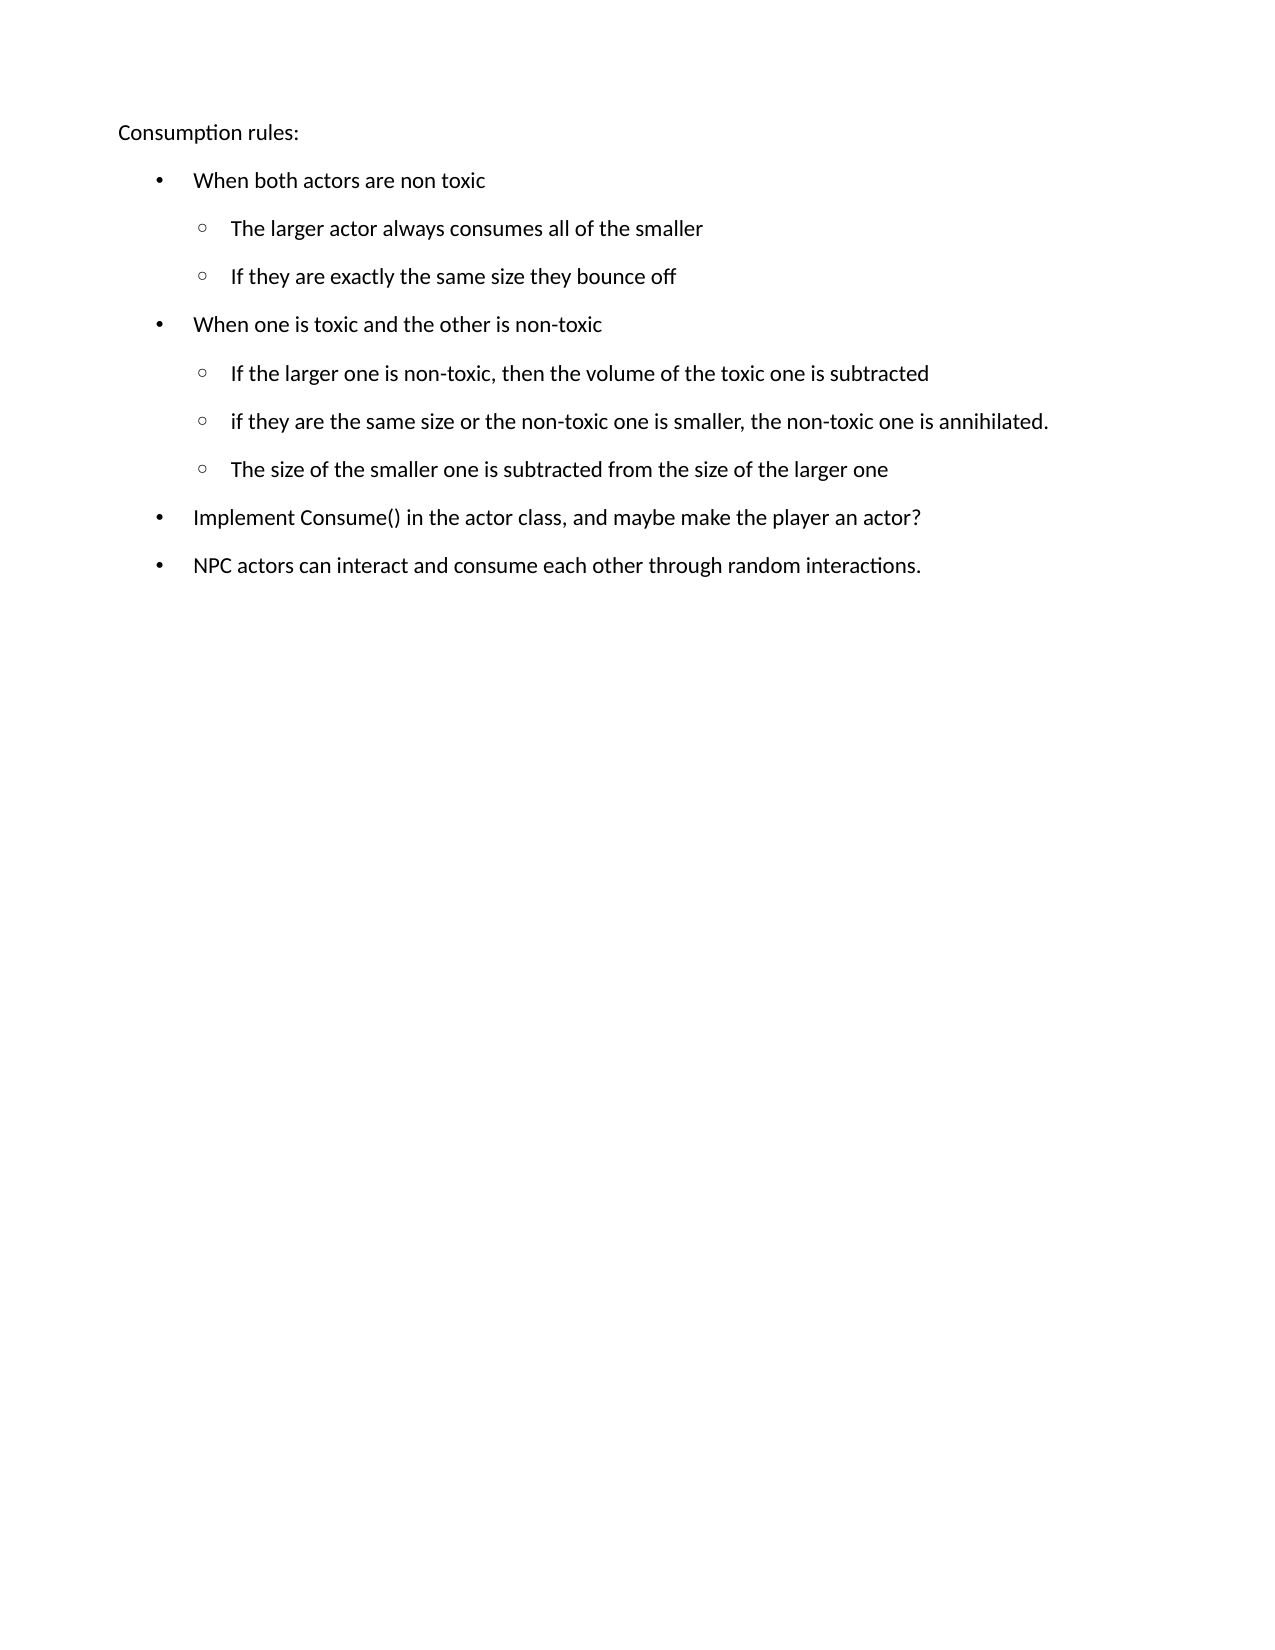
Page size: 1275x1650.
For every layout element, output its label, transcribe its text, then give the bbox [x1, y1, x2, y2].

list The size of the smaller one is subtracted from the size of the larger one [193, 455, 1157, 483]
list The larger actor always consumes all of the smaller [193, 214, 1157, 242]
list NPC actors can interact and consume each other through random interactions. [156, 551, 1157, 579]
list Implement Consume() in the actor class, and maybe make the player an actor? [156, 503, 1157, 531]
list When both actors are non toxic [156, 166, 1157, 194]
list When one is toxic and the other is non-toxic [156, 311, 1157, 339]
text Consumption rules: [118, 118, 1157, 146]
list if they are the same size or the non-toxic one is smaller, the non-toxic one is annihilated. [193, 407, 1157, 435]
list If the larger one is non-toxic, then the volume of the toxic one is subtracted [193, 359, 1157, 387]
list If they are exactly the same size they bounce off [193, 262, 1157, 291]
